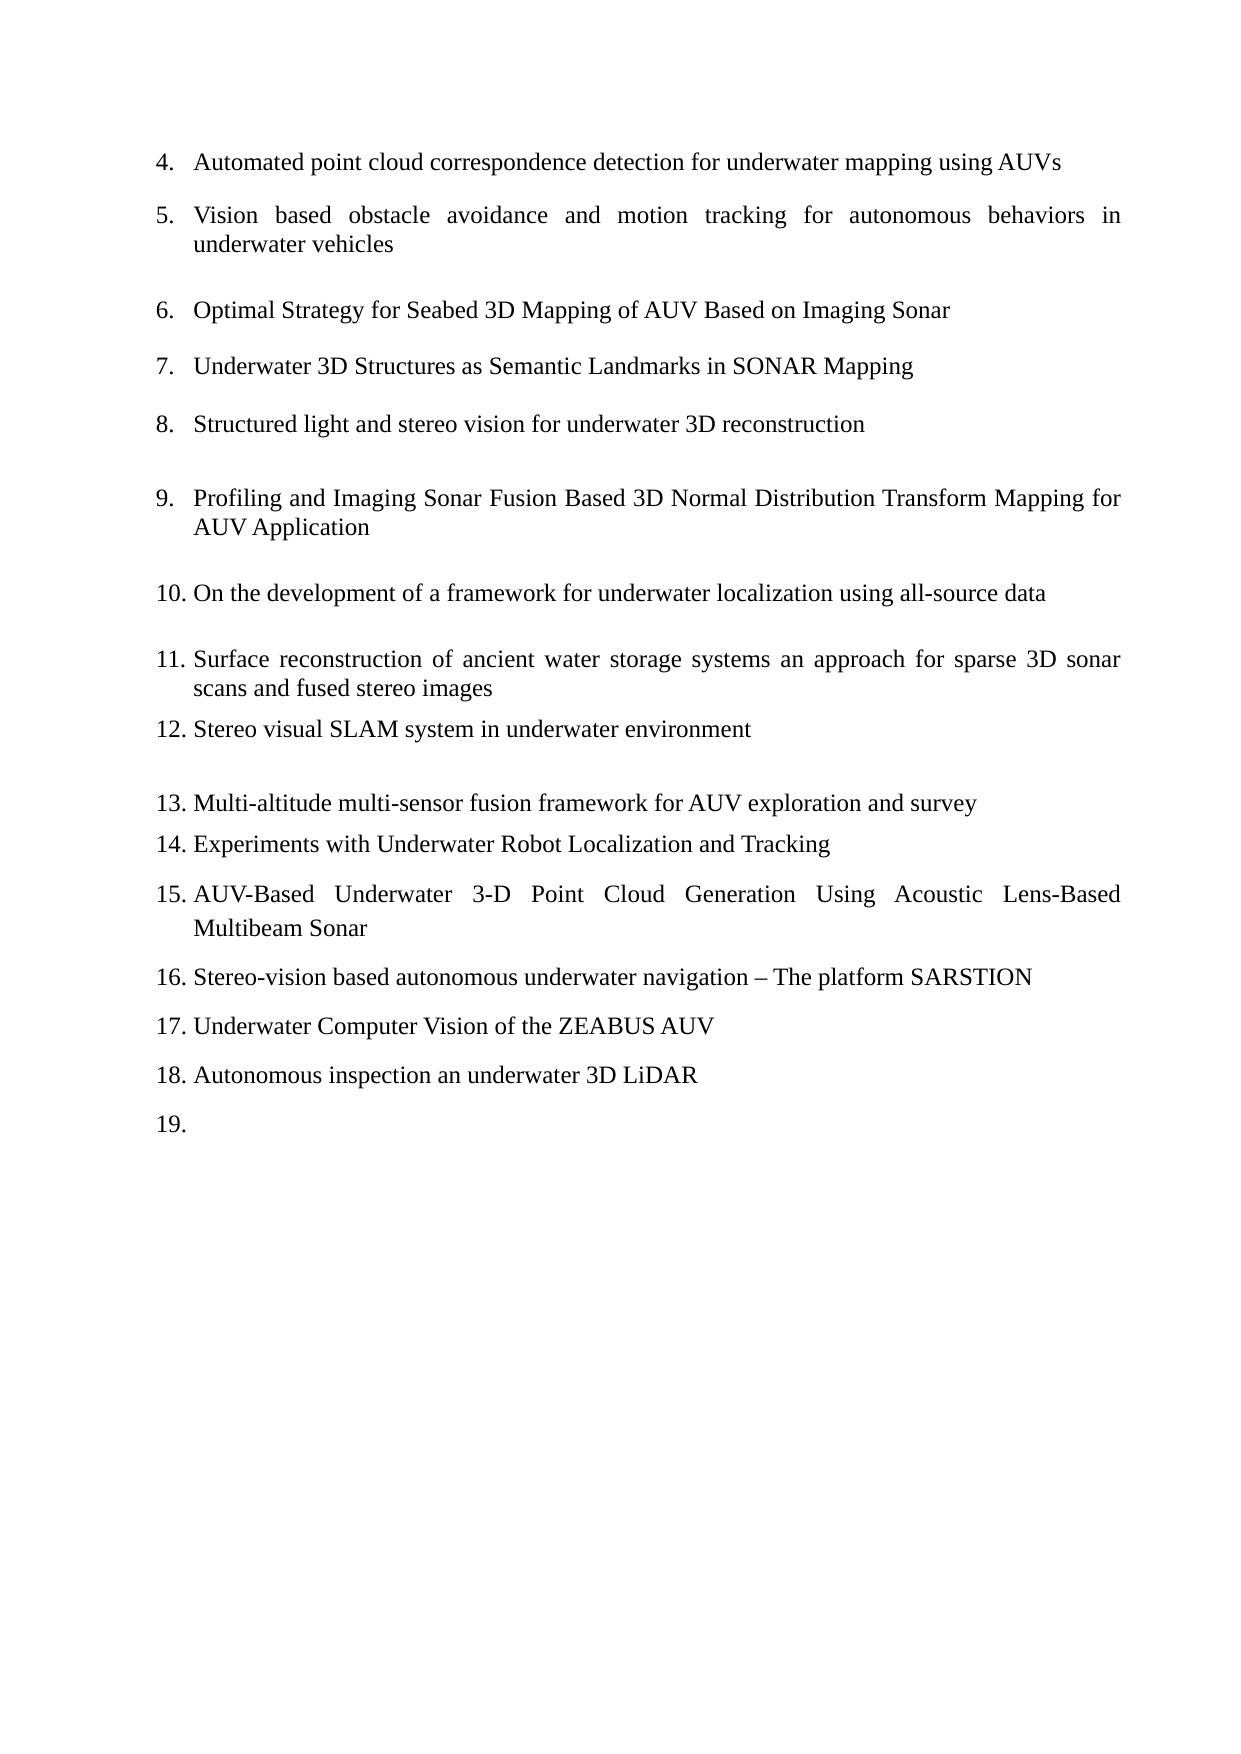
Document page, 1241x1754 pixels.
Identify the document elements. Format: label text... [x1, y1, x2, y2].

list Underwater 3D Structures as Semantic Landmarks in SONAR Mapping [156, 351, 1122, 380]
subtitle On the development of a framework for underwater localization using all-source data [156, 578, 1122, 607]
list Structured light and stereo vision for underwater 3D reconstruction [156, 409, 1122, 438]
subtitle Vision based obstacle avoidance and motion tracking for autonomous behaviors in underwater vehicles [156, 201, 1122, 258]
list Stereo visual SLAM system in underwater environment [156, 714, 1122, 743]
list AUV-Based Underwater 3-D Point Cloud Generation Using Acoustic Lens-Based Multibeam Sonar [156, 879, 1122, 942]
subtitle Profiling and Imaging Sonar Fusion Based 3D Normal Distribution Transform Mapping for AUV Application [156, 483, 1122, 541]
subtitle Optimal Strategy for Seabed 3D Mapping of AUV Based on Imaging Sonar [156, 296, 1122, 324]
subtitle Surface reconstruction of ancient water storage systems an approach for sparse 3D sonar scans and fused stereo images [156, 644, 1122, 702]
list Autonomous inspection an underwater 3D LiDAR [156, 1060, 1122, 1089]
list Automated point cloud correspondence detection for underwater mapping using AUVs [156, 147, 1122, 176]
subtitle Multi-altitude multi-sensor fusion framework for AUV exploration and survey [156, 788, 1122, 817]
list Experiments with Underwater Robot Localization and Tracking [156, 829, 1122, 858]
list Underwater Computer Vision of the ZEABUS AUV [156, 1011, 1122, 1040]
list Stereo-vision based autonomous underwater navigation – The platform SARSTION [156, 962, 1122, 991]
